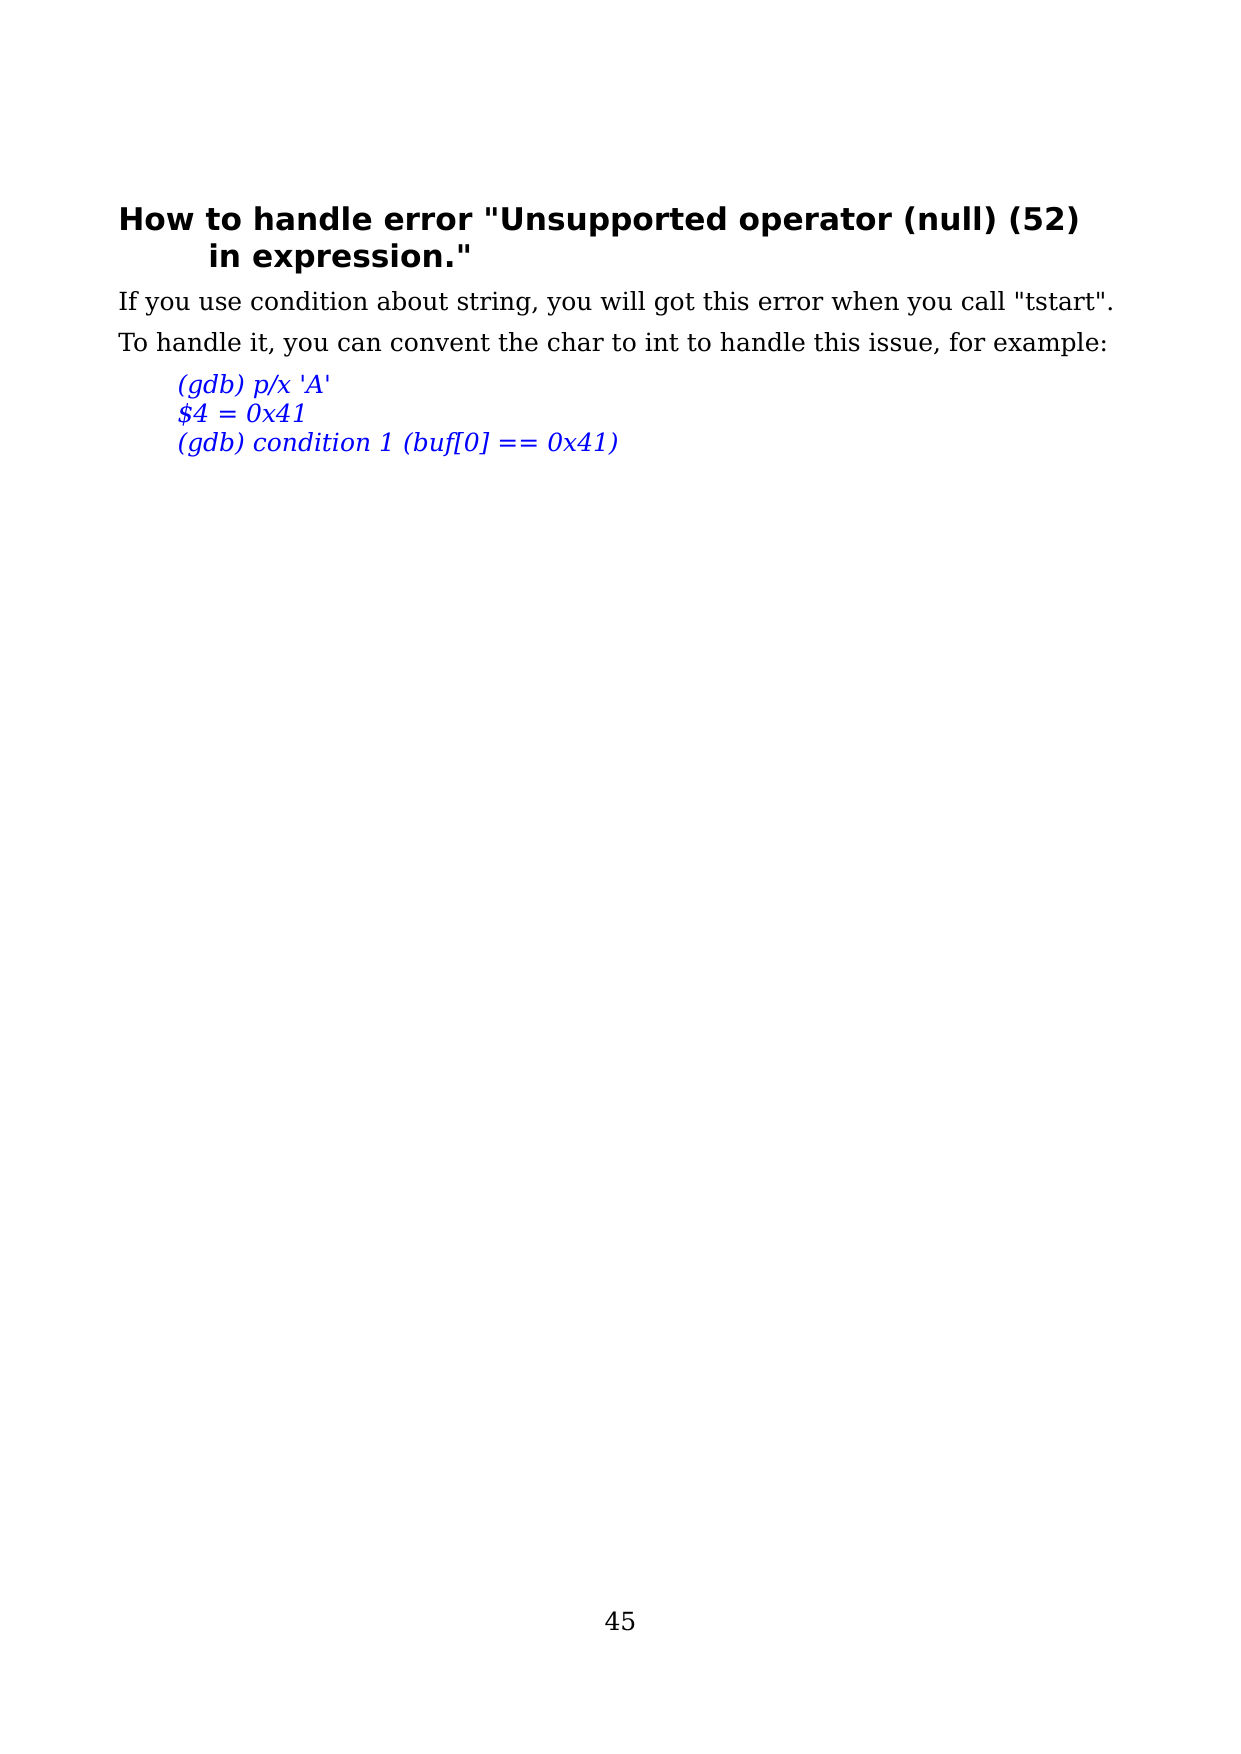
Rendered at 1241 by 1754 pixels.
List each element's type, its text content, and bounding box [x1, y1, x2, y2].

text (gdb) condition 1 (buf[0] == 0x41) [177, 429, 1063, 458]
text (gdb) p/x 'A' [177, 370, 1063, 399]
subtitle How to handle error "Unsupported operator (null) (52) in expression." [118, 202, 1122, 274]
text If you use condition about string, you will got this error when you call "tstart". [118, 287, 1122, 316]
text $4 = 0x41 [177, 399, 1063, 429]
text To handle it, you can convent the char to int to handle this issue, for example: [118, 329, 1122, 358]
